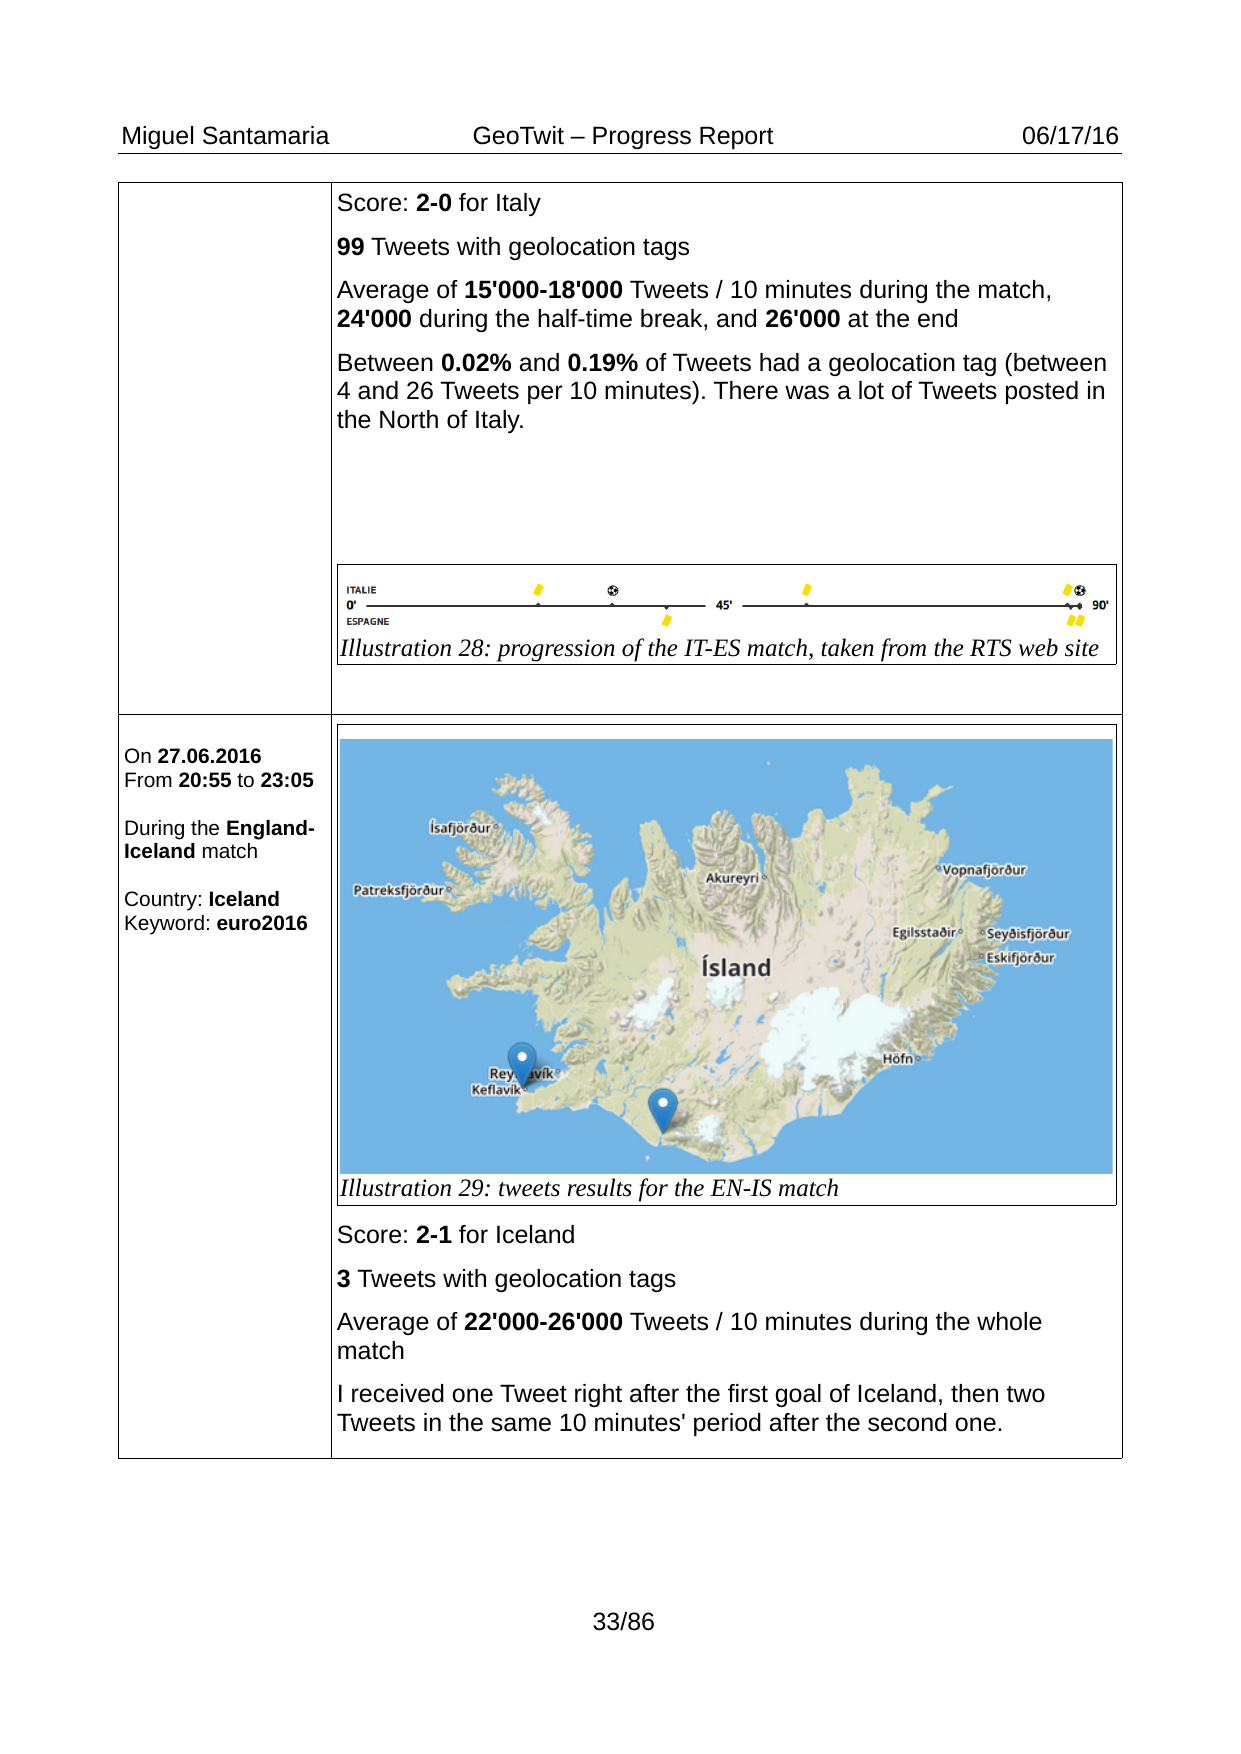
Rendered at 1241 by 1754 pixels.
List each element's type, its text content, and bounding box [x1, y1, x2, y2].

picture [339, 739, 1113, 1174]
table_cell On 27.06.2016 From 20:55 to 23:05 During the England-Iceland match Country: Iceland Keyword: euro2016 [119, 715, 331, 1457]
table_cell Score: 2-0 for Italy 99 Tweets with geolocation tags Average of 15'000-18'000 Tweets / 10 minutes during the match, 24'000 during the half-time break, and 26'000 at the end Between 0.02% and 0.19% of Tweets had a geolocation tag (between 4 and 26 Tweets per 10 minutes). There was a lot of Tweets posted in the North of Italy. [332, 183, 1122, 714]
table_cell [119, 183, 331, 714]
picture [340, 579, 1113, 633]
table_cell Score: 2-1 for Iceland 3 Tweets with geolocation tags Average of 22'000-26'000 Tweets / 10 minutes during the whole match I received one Tweet right after the first goal of Iceland, then two Tweets in the same 10 minutes' period after the second one. [332, 715, 1122, 1457]
